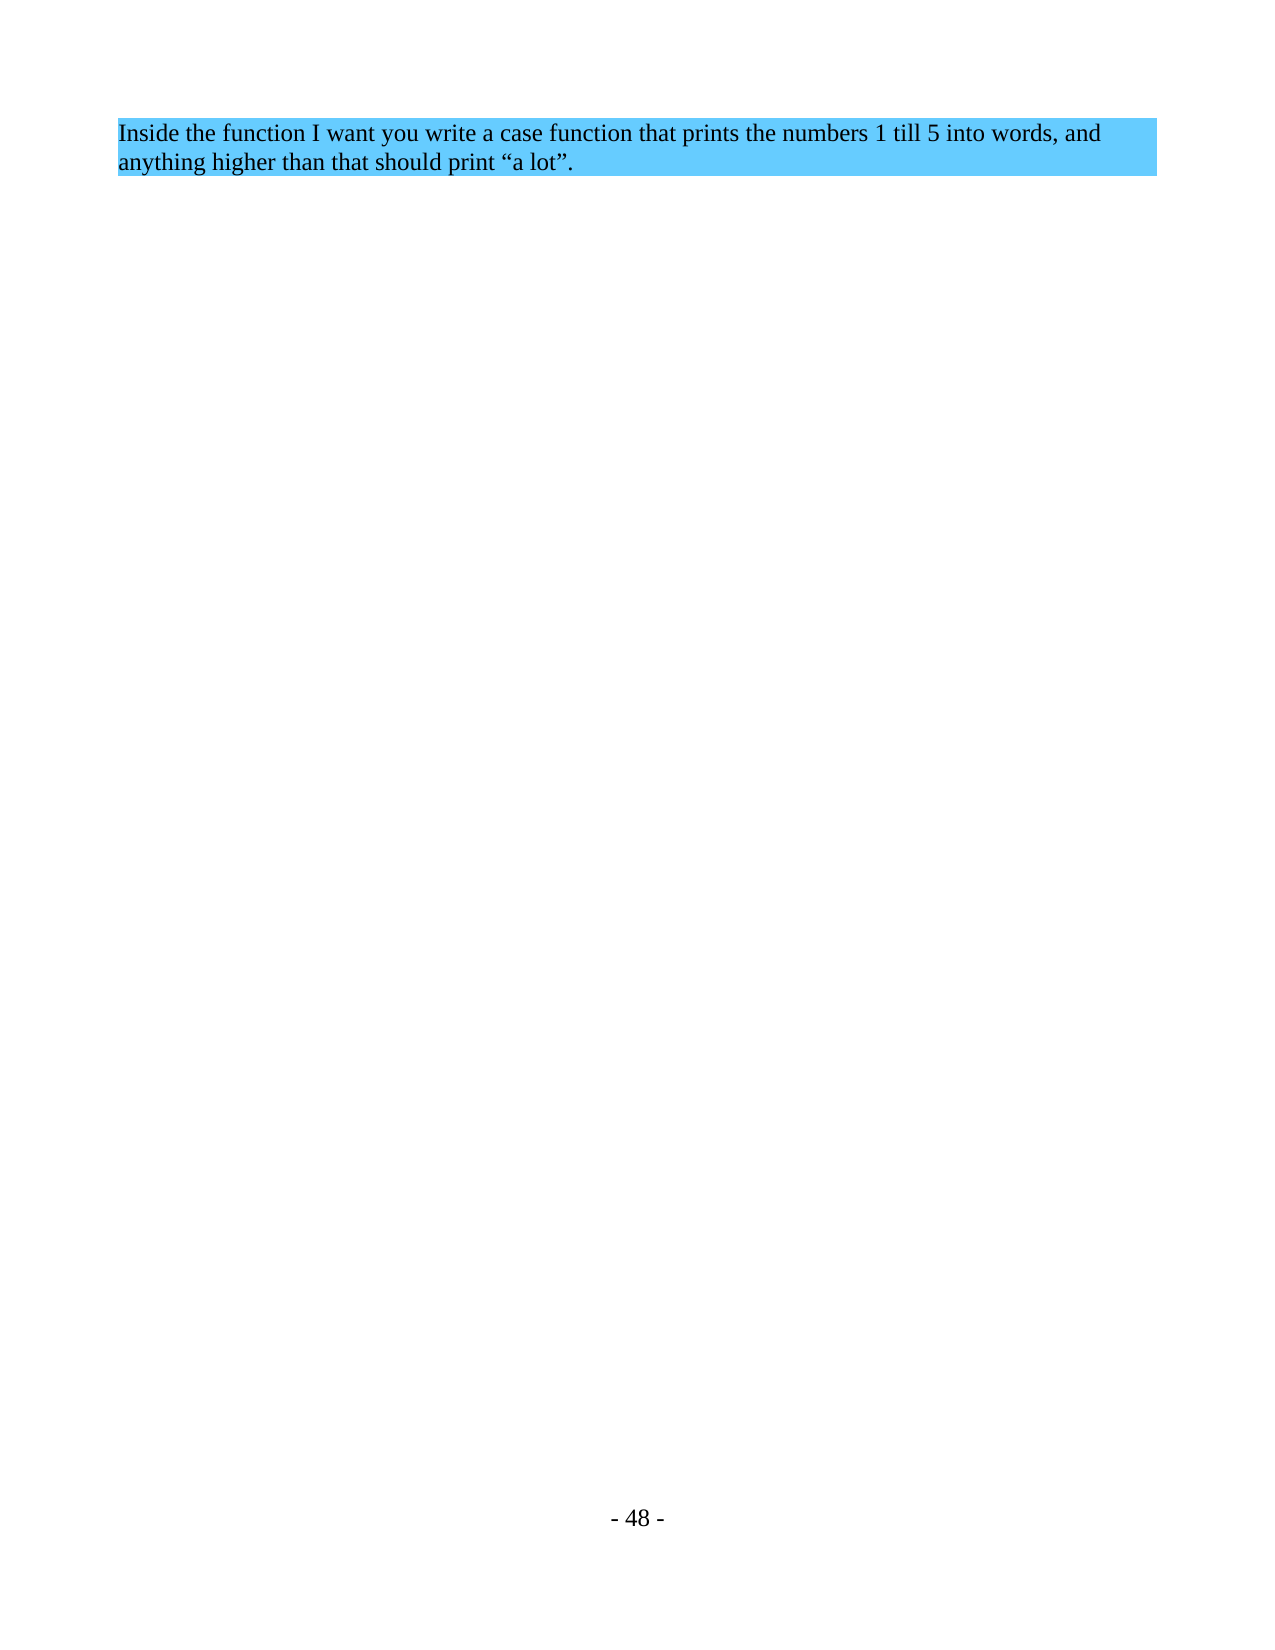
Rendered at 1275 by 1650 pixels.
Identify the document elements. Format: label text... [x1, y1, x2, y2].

text Inside the function I want you write a case function that prints the numbers 1 till 5 into words, and anything higher than that should print “a lot”. [118, 118, 1157, 176]
